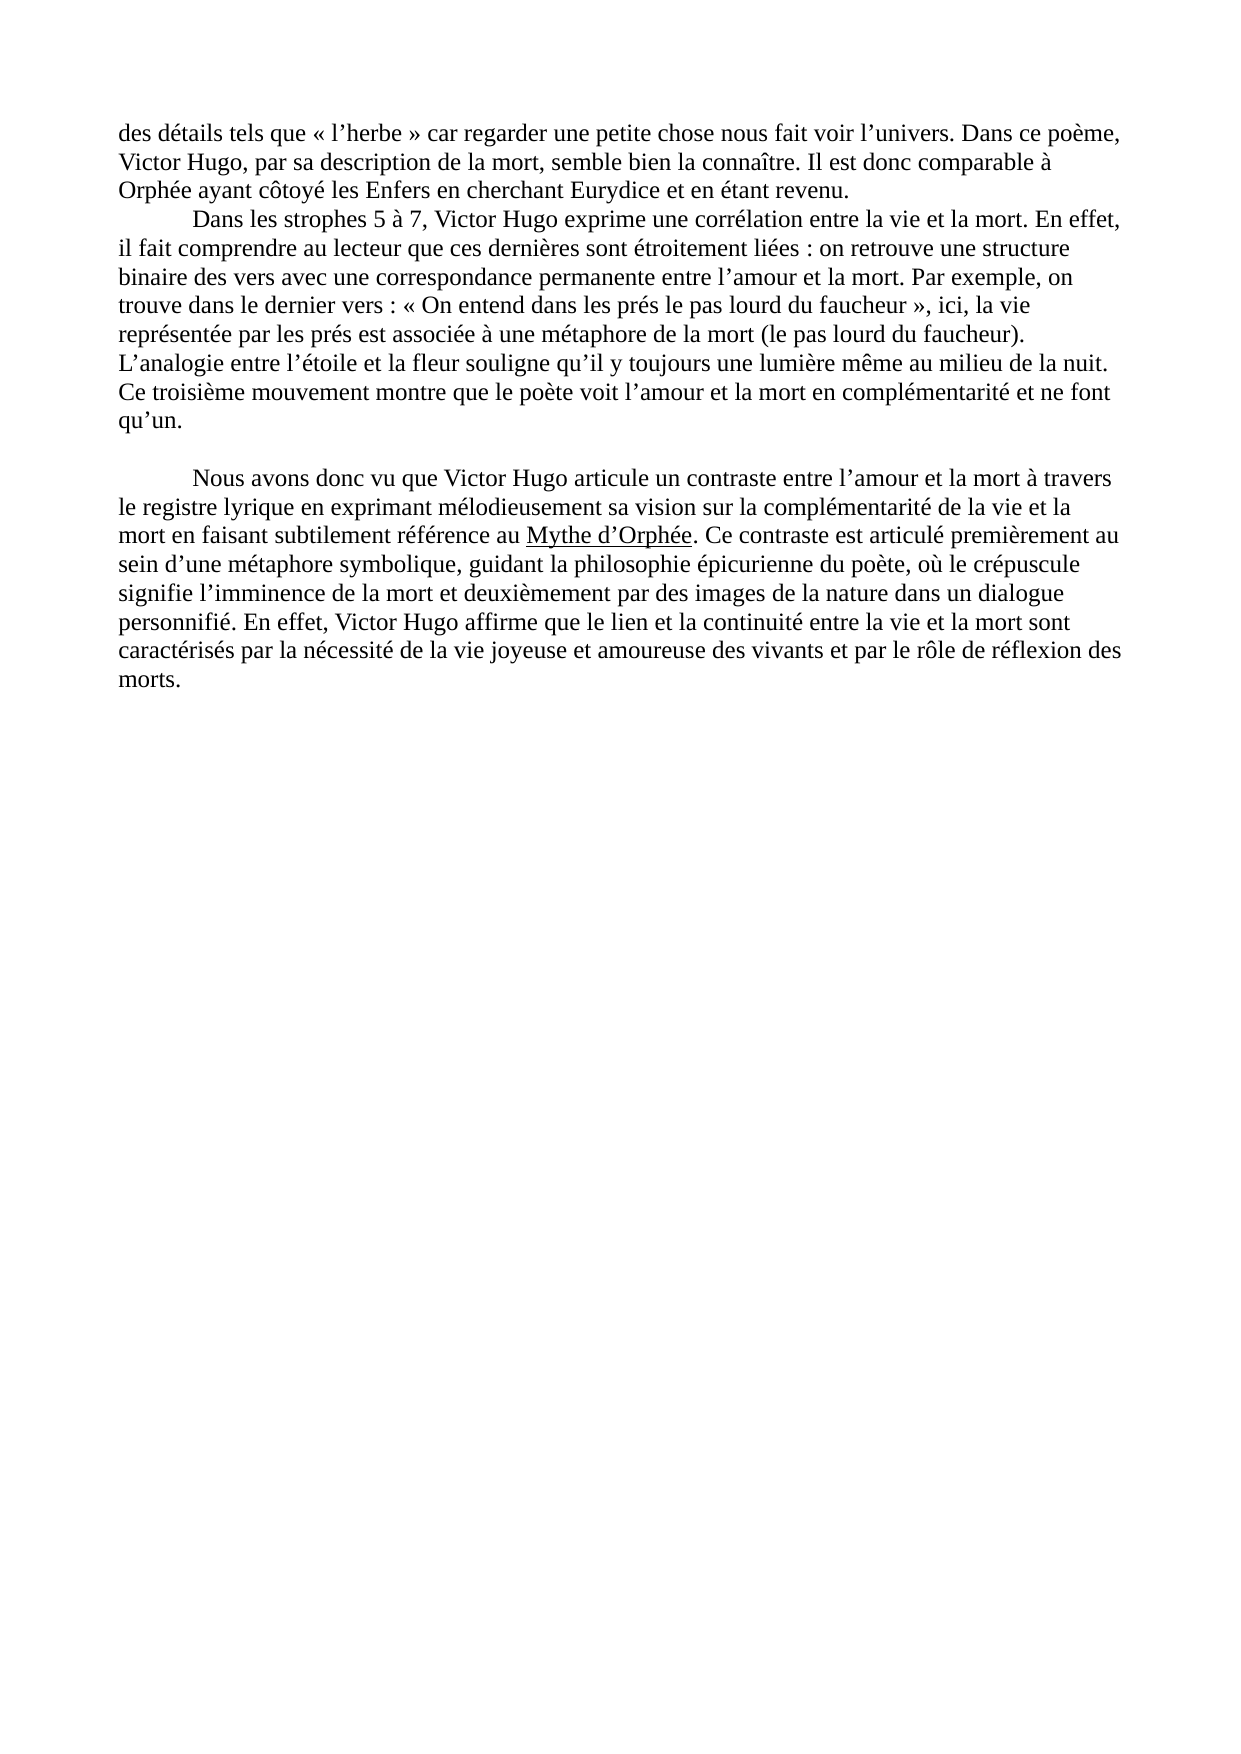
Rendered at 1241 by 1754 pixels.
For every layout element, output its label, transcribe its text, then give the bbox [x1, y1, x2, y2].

text Nous avons donc vu que Victor Hugo articule un contraste entre l’amour et la mort à travers le registre lyrique en exprimant mélodieusement sa vision sur la complémentarité de la vie et la mort en faisant subtilement référence au Mythe d’Orphée. Ce contraste est articulé premièrement au sein d’une métaphore symbolique, guidant la philosophie épicurienne du poète, où le crépuscule signifie l’imminence de la mort et deuxièmement par des images de la nature dans un dialogue personnifié. En effet, Victor Hugo affirme que le lien et la continuité entre la vie et la mort sont caractérisés par la nécessité de la vie joyeuse et amoureuse des vivants et par le rôle de réflexion des morts. [118, 463, 1122, 693]
text Dans les strophes 5 à 7, Victor Hugo exprime une corrélation entre la vie et la mort. En effet, il fait comprendre au lecteur que ces dernières sont étroitement liées : on retrouve une structure binaire des vers avec une correspondance permanente entre l’amour et la mort. Par exemple, on trouve dans le dernier vers : « On entend dans les prés le pas lourd du faucheur », ici, la vie représentée par les prés est associée à une métaphore de la mort (le pas lourd du faucheur). L’analogie entre l’étoile et la fleur souligne qu’il y toujours une lumière même au milieu de la nuit. Ce troisième mouvement montre que le poète voit l’amour et la mort en complémentarité et ne font qu’un. [118, 204, 1122, 434]
text des détails tels que « l’herbe » car regarder une petite chose nous fait voir l’univers. Dans ce poème, Victor Hugo, par sa description de la mort, semble bien la connaître. Il est donc comparable à Orphée ayant côtoyé les Enfers en cherchant Eurydice et en étant revenu. [118, 118, 1122, 204]
